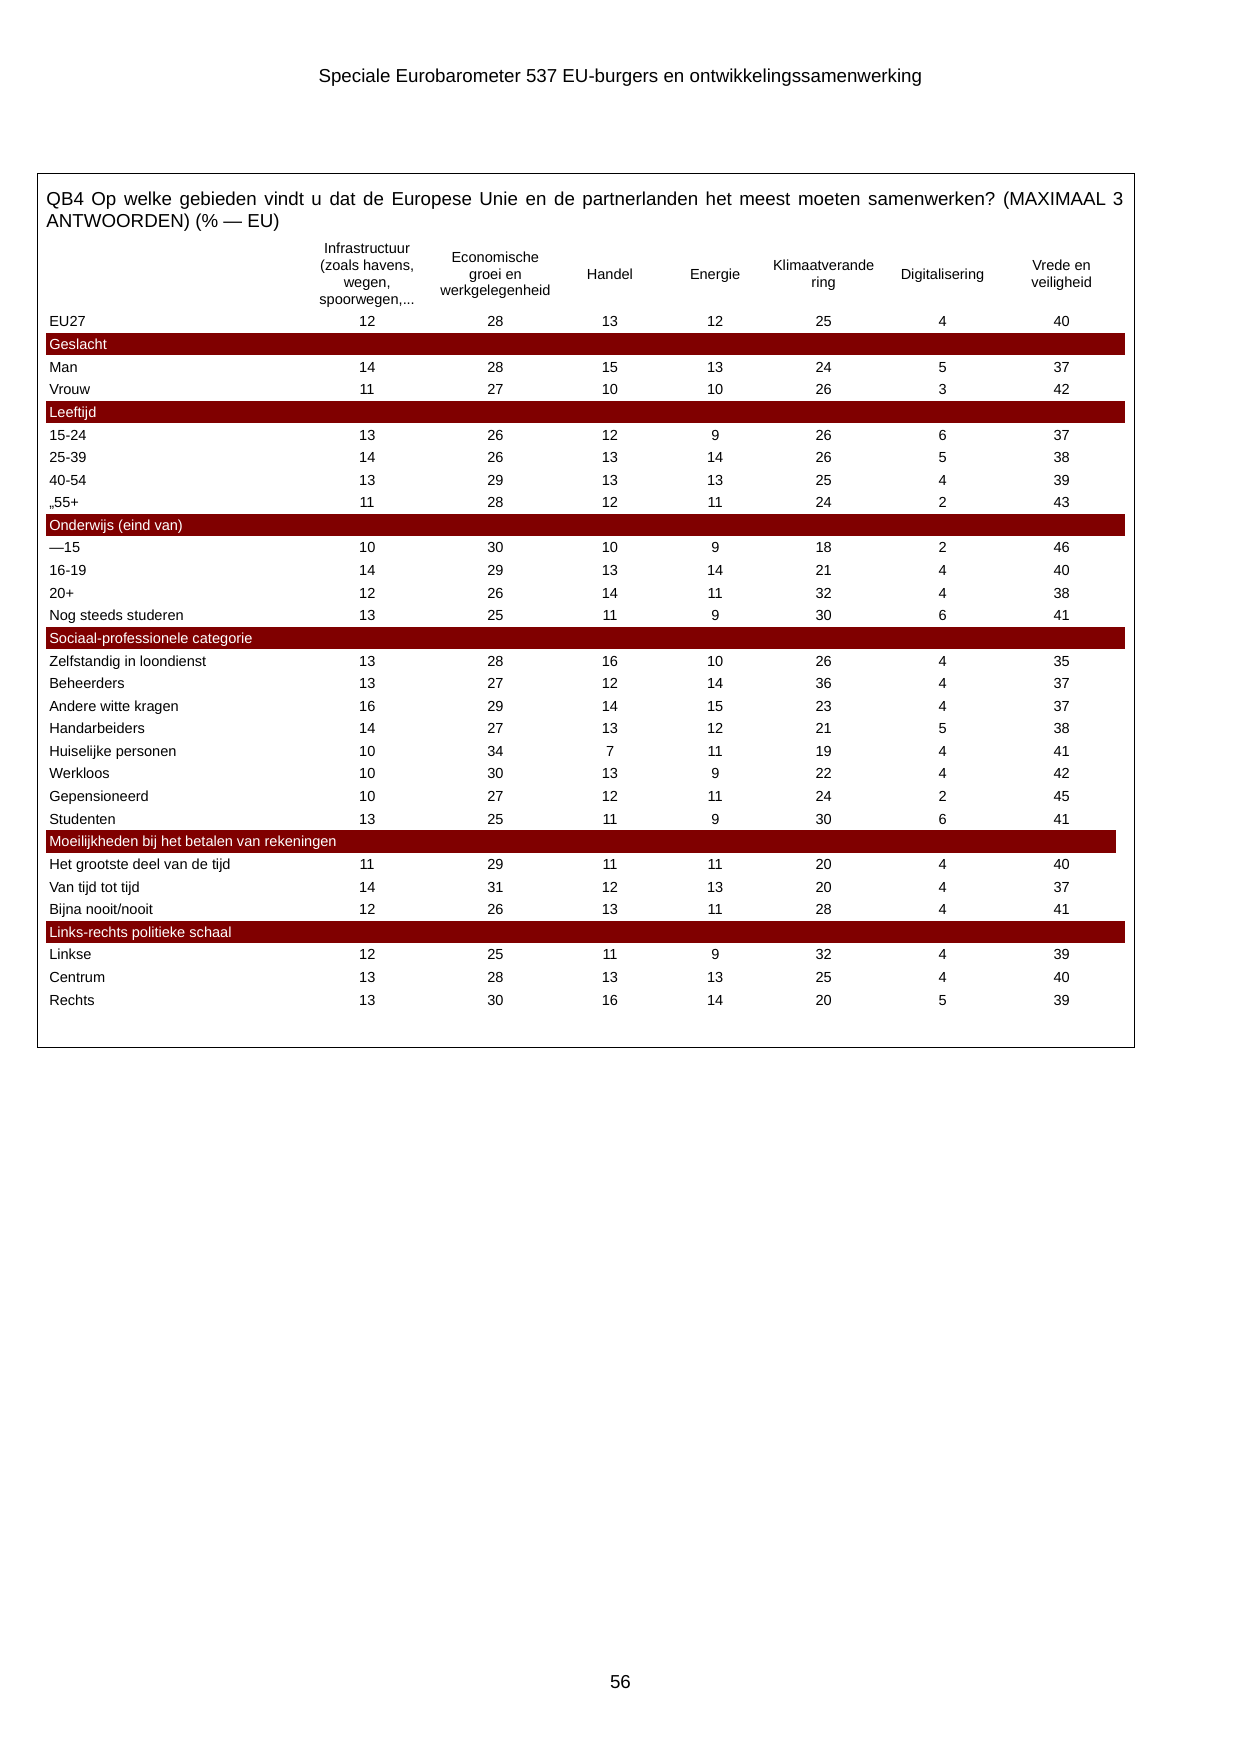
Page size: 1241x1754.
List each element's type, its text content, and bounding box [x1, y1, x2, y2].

table_cell 12 [559, 423, 661, 446]
table_cell 30 [769, 604, 878, 627]
table_cell 41 [1006, 604, 1116, 627]
table_cell [1116, 446, 1125, 468]
table_cell 6 [878, 808, 1006, 830]
table_cell 4 [878, 875, 1006, 898]
table_cell 36 [769, 672, 878, 694]
table_cell 16 [559, 649, 661, 672]
table_cell [1116, 785, 1125, 807]
table_cell 13 [559, 898, 661, 921]
table_cell 26 [769, 649, 878, 672]
table_cell 14 [661, 672, 769, 694]
table_header Klimaatverandering [769, 237, 878, 310]
table_cell 13 [559, 717, 661, 740]
table_cell 38 [1006, 446, 1116, 468]
table_cell 14 [302, 875, 432, 898]
table_cell 4 [878, 966, 1006, 988]
table_cell Geslacht [46, 333, 1125, 355]
table_cell Linkse [46, 943, 302, 966]
table_cell 10 [661, 378, 769, 401]
table_cell 21 [769, 559, 878, 581]
table_cell 38 [1006, 717, 1116, 740]
table_header Digitalisering [878, 237, 1006, 310]
table_cell 12 [302, 310, 432, 333]
table_cell 39 [1006, 469, 1116, 491]
table_cell 10 [302, 740, 432, 762]
table_cell 11 [559, 808, 661, 830]
text QB4 Op welke gebieden vindt u dat de Europese Unie en de partnerlanden het meest moeten samenwerken? (MAXIMAAL 3 ANTWOORDEN) (% — EU) [46, 188, 1125, 231]
table_cell 40-54 [46, 469, 302, 491]
table_header Handel [559, 237, 661, 310]
table_cell 4 [878, 853, 1006, 875]
table_cell 15-24 [46, 423, 302, 446]
table_cell 10 [302, 536, 432, 559]
table_cell 13 [302, 604, 432, 627]
table_cell Huiselijke personen [46, 740, 302, 762]
table_cell 41 [1006, 808, 1116, 830]
table_cell 10 [661, 649, 769, 672]
table_cell 26 [769, 446, 878, 468]
table_cell 10 [559, 378, 661, 401]
table_cell 24 [769, 355, 878, 378]
table_cell Studenten [46, 808, 302, 830]
table_cell 20+ [46, 581, 302, 604]
table_cell Leeftijd [46, 401, 1125, 423]
table_cell 14 [661, 559, 769, 581]
table_cell Werkloos [46, 762, 302, 785]
table_cell 39 [1006, 988, 1116, 1011]
table_cell 41 [1006, 740, 1116, 762]
table_cell 41 [1006, 898, 1116, 921]
table_cell 40 [1006, 853, 1116, 875]
table_cell [1116, 808, 1125, 830]
table_cell 12 [302, 898, 432, 921]
table_cell 4 [878, 740, 1006, 762]
table_cell 13 [302, 808, 432, 830]
table_cell 11 [302, 491, 432, 514]
table_header Economische groei en werkgelegenheid [432, 237, 558, 310]
table_cell 40 [1006, 310, 1116, 333]
table_cell [1116, 988, 1125, 1011]
table_cell [1116, 355, 1125, 378]
table_cell 13 [302, 988, 432, 1011]
table_cell „55+ [46, 491, 302, 514]
table_cell [1116, 695, 1125, 717]
table_cell [1116, 559, 1125, 581]
table_cell 16-19 [46, 559, 302, 581]
table_cell 9 [661, 536, 769, 559]
table_cell 45 [1006, 785, 1116, 807]
table_cell 12 [559, 491, 661, 514]
table_cell Sociaal-professionele categorie [46, 627, 1125, 649]
table_cell 29 [432, 853, 558, 875]
table_cell 43 [1006, 491, 1116, 514]
table_cell 13 [302, 966, 432, 988]
table_cell Beheerders [46, 672, 302, 694]
table_cell 4 [878, 310, 1006, 333]
table_cell —15 [46, 536, 302, 559]
table_cell 14 [661, 446, 769, 468]
table_cell 11 [661, 785, 769, 807]
table_cell 14 [302, 559, 432, 581]
table_cell 10 [302, 785, 432, 807]
table_cell 26 [432, 581, 558, 604]
table_cell [1116, 378, 1125, 401]
table_cell 11 [661, 740, 769, 762]
table_cell 20 [769, 853, 878, 875]
table_cell 4 [878, 762, 1006, 785]
table_cell [1116, 898, 1125, 921]
table_cell 11 [559, 853, 661, 875]
table_cell [1116, 581, 1125, 604]
table_cell 9 [661, 604, 769, 627]
table_cell 14 [302, 446, 432, 468]
table_cell [1116, 943, 1125, 966]
table_cell [1116, 672, 1125, 694]
table_cell 32 [769, 581, 878, 604]
table_cell 29 [432, 695, 558, 717]
table_cell 27 [432, 672, 558, 694]
table_cell 35 [1006, 649, 1116, 672]
table_cell 27 [432, 717, 558, 740]
table_cell 11 [302, 378, 432, 401]
table_cell 18 [769, 536, 878, 559]
table_cell 2 [878, 785, 1006, 807]
table_cell [1116, 423, 1125, 446]
table_cell 38 [1006, 581, 1116, 604]
table_cell 28 [432, 310, 558, 333]
table_cell 13 [661, 469, 769, 491]
table_cell 25 [432, 808, 558, 830]
table_cell 9 [661, 943, 769, 966]
table_cell 13 [302, 469, 432, 491]
table_cell 24 [769, 491, 878, 514]
table_cell Centrum [46, 966, 302, 988]
table_cell 27 [432, 378, 558, 401]
table_cell 40 [1006, 966, 1116, 988]
table_cell 5 [878, 717, 1006, 740]
table_cell 28 [432, 355, 558, 378]
table_cell 5 [878, 988, 1006, 1011]
table_cell 30 [769, 808, 878, 830]
table_cell 4 [878, 649, 1006, 672]
table_cell 28 [769, 898, 878, 921]
table_cell [1116, 604, 1125, 627]
table_cell 30 [432, 762, 558, 785]
table_cell 25 [769, 310, 878, 333]
table_cell 4 [878, 581, 1006, 604]
table_cell 16 [559, 988, 661, 1011]
table_cell 28 [432, 966, 558, 988]
table_cell 37 [1006, 355, 1116, 378]
table_cell 26 [432, 446, 558, 468]
table_cell [1116, 875, 1125, 898]
table_cell [1116, 717, 1125, 740]
table_cell Nog steeds studeren [46, 604, 302, 627]
table_cell Handarbeiders [46, 717, 302, 740]
table_cell 12 [661, 717, 769, 740]
table_cell Onderwijs (eind van) [46, 514, 1125, 536]
table_cell 37 [1006, 423, 1116, 446]
table_cell 25 [432, 943, 558, 966]
table_cell 20 [769, 875, 878, 898]
table_cell 13 [302, 672, 432, 694]
table_cell Andere witte kragen [46, 695, 302, 717]
table_cell Van tijd tot tijd [46, 875, 302, 898]
table_cell 10 [302, 762, 432, 785]
table_cell 23 [769, 695, 878, 717]
table_cell 14 [661, 988, 769, 1011]
table_cell [1116, 649, 1125, 672]
table_cell 14 [559, 581, 661, 604]
table_cell 24 [769, 785, 878, 807]
table_cell 30 [432, 536, 558, 559]
table_cell 9 [661, 762, 769, 785]
table_cell 26 [432, 898, 558, 921]
table_cell 25 [769, 469, 878, 491]
table_cell 37 [1006, 672, 1116, 694]
table_cell 21 [769, 717, 878, 740]
table_cell [1116, 469, 1125, 491]
table_cell 15 [661, 695, 769, 717]
table_cell Gepensioneerd [46, 785, 302, 807]
table_cell 34 [432, 740, 558, 762]
table_cell 9 [661, 808, 769, 830]
table_cell 4 [878, 469, 1006, 491]
table_cell EU27 [46, 310, 302, 333]
table_cell 11 [302, 853, 432, 875]
table_cell 12 [302, 581, 432, 604]
table_cell 6 [878, 604, 1006, 627]
table_cell 5 [878, 355, 1006, 378]
table_cell 4 [878, 898, 1006, 921]
table_cell 14 [559, 695, 661, 717]
table_cell 15 [559, 355, 661, 378]
table_cell 40 [1006, 559, 1116, 581]
table_cell 26 [432, 423, 558, 446]
table_cell 12 [302, 943, 432, 966]
table_cell 12 [559, 875, 661, 898]
table_cell 6 [878, 423, 1006, 446]
table_cell 13 [661, 966, 769, 988]
table_cell 10 [559, 536, 661, 559]
table_cell 12 [661, 310, 769, 333]
table_cell Moeilijkheden bij het betalen van rekeningen [46, 830, 1116, 853]
table_cell 4 [878, 943, 1006, 966]
table_cell [1116, 536, 1125, 559]
table_cell 37 [1006, 875, 1116, 898]
table_cell Het grootste deel van de tijd [46, 853, 302, 875]
table_cell Rechts [46, 988, 302, 1011]
table_cell 29 [432, 559, 558, 581]
table_header Vrede en veiligheid [1006, 237, 1116, 310]
table_cell Links-rechts politieke schaal [46, 921, 1125, 943]
table_cell 13 [661, 875, 769, 898]
table_cell 29 [432, 469, 558, 491]
table_cell [1116, 491, 1125, 514]
table_cell 13 [559, 966, 661, 988]
table_cell 13 [559, 310, 661, 333]
table_cell 12 [559, 672, 661, 694]
table_header Infrastructuur (zoals havens, wegen, spoorwegen,... [302, 237, 432, 310]
table_header [46, 237, 302, 310]
table_cell 11 [559, 943, 661, 966]
table_cell 42 [1006, 762, 1116, 785]
table_cell 13 [302, 423, 432, 446]
table_header Energie [661, 237, 769, 310]
table_cell [1116, 740, 1125, 762]
table_cell 16 [302, 695, 432, 717]
table_cell 26 [769, 423, 878, 446]
table_cell 31 [432, 875, 558, 898]
table_cell 3 [878, 378, 1006, 401]
table_cell 13 [559, 469, 661, 491]
table_cell 25 [432, 604, 558, 627]
table_cell 4 [878, 559, 1006, 581]
table_cell [1116, 853, 1125, 875]
table_cell 28 [432, 491, 558, 514]
table_cell 13 [559, 446, 661, 468]
table_cell 11 [661, 491, 769, 514]
table_cell 30 [432, 988, 558, 1011]
table_cell Bijna nooit/nooit [46, 898, 302, 921]
table_cell 11 [661, 853, 769, 875]
table_cell 9 [661, 423, 769, 446]
table_header [1116, 237, 1125, 310]
table_cell 13 [559, 559, 661, 581]
table_cell Vrouw [46, 378, 302, 401]
table_cell Man [46, 355, 302, 378]
table_cell 11 [559, 604, 661, 627]
table_cell 37 [1006, 695, 1116, 717]
table_cell 12 [559, 785, 661, 807]
table_cell 39 [1006, 943, 1116, 966]
table_cell 11 [661, 898, 769, 921]
table_cell [1116, 966, 1125, 988]
table_cell 11 [661, 581, 769, 604]
table_cell 14 [302, 717, 432, 740]
table_cell 4 [878, 672, 1006, 694]
table_cell 13 [302, 649, 432, 672]
table_cell 4 [878, 695, 1006, 717]
table_cell Zelfstandig in loondienst [46, 649, 302, 672]
table_cell 22 [769, 762, 878, 785]
table_cell [1116, 830, 1125, 853]
table_cell 26 [769, 378, 878, 401]
table_cell 27 [432, 785, 558, 807]
table_cell 25-39 [46, 446, 302, 468]
table_cell 25 [769, 966, 878, 988]
table_cell 32 [769, 943, 878, 966]
table_cell 28 [432, 649, 558, 672]
table_cell 5 [878, 446, 1006, 468]
table_cell [1116, 310, 1125, 333]
table_cell 13 [559, 762, 661, 785]
table_cell 7 [559, 740, 661, 762]
table_cell 20 [769, 988, 878, 1011]
table_cell 42 [1006, 378, 1116, 401]
table_cell 46 [1006, 536, 1116, 559]
table_cell 2 [878, 491, 1006, 514]
table_cell 13 [661, 355, 769, 378]
table_cell 14 [302, 355, 432, 378]
table_cell 2 [878, 536, 1006, 559]
table_cell 19 [769, 740, 878, 762]
table_cell [1116, 762, 1125, 785]
